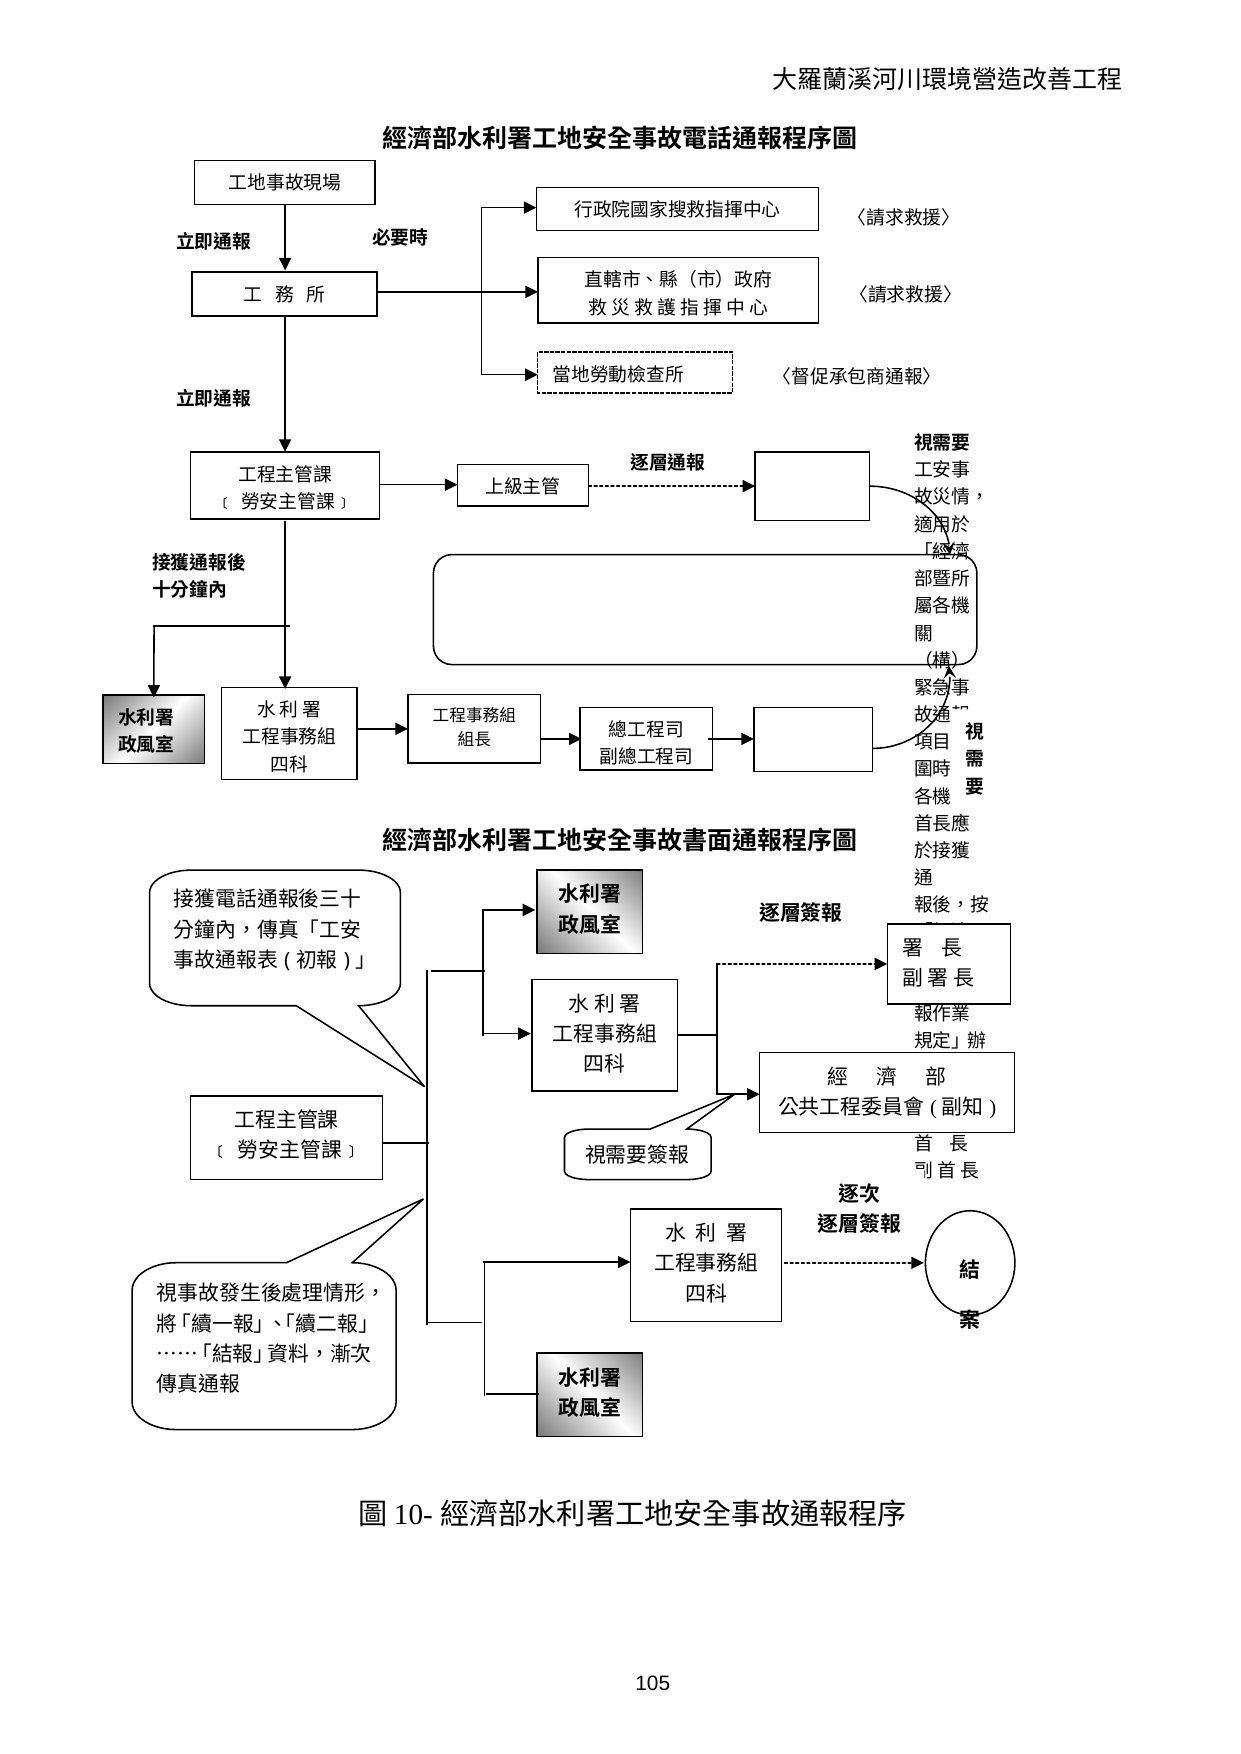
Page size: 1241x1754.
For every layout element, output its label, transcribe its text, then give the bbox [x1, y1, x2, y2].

text 經濟部水利署工地安全事故電話通報程序圖 [118, 118, 1122, 154]
text 圖10- 經濟部水利署工地安全事故通報程序 [118, 1491, 1122, 1533]
text 經濟部水利署工地安全事故書面通報程序圖 [118, 816, 1122, 857]
